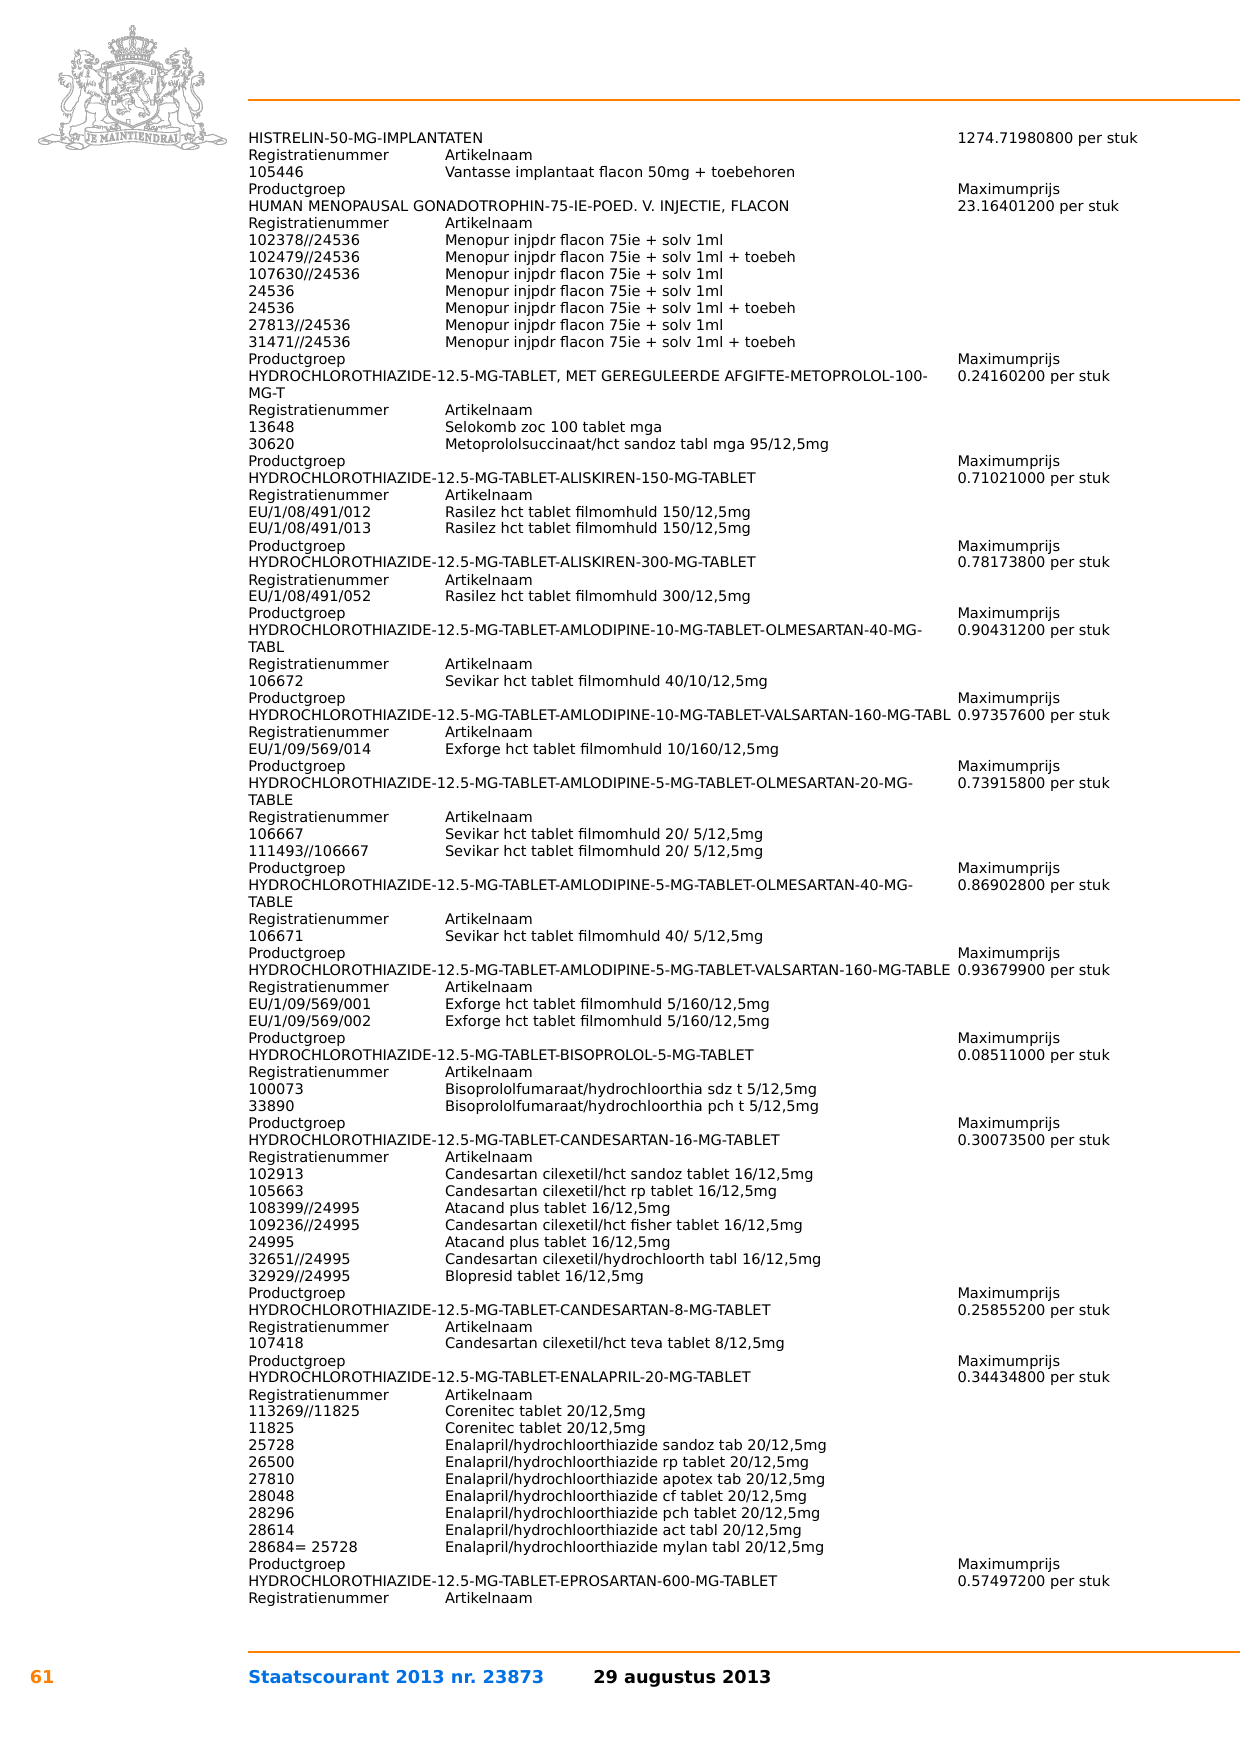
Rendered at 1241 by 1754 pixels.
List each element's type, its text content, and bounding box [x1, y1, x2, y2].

table_cell [951, 673, 1163, 690]
table_cell 32929//24995 [248, 1268, 439, 1284]
table_cell Atacand plus tablet 16/12,5mg [439, 1234, 951, 1251]
table_cell Artikelnaam [439, 571, 951, 588]
table_cell [951, 232, 1163, 249]
table_cell [439, 453, 951, 469]
table_cell [951, 1539, 1163, 1556]
table_cell [951, 147, 1163, 164]
table_cell Registratienummer [248, 809, 439, 826]
table_cell [439, 181, 951, 198]
table_cell 26500 [248, 1454, 439, 1471]
table_cell 106671 [248, 928, 439, 945]
table_cell [439, 1556, 951, 1573]
table_cell [951, 1437, 1163, 1454]
table_cell Productgroep [248, 351, 439, 368]
table_cell Maximumprijs [951, 1556, 1163, 1573]
table_cell Enalapril/hydrochloorthiazide apotex tab 20/12,5mg [439, 1471, 951, 1488]
table_cell Registratienummer [248, 1386, 439, 1403]
table_cell 111493//106667 [248, 843, 439, 860]
table_cell 24536 [248, 283, 439, 300]
table_cell 33890 [248, 1098, 439, 1115]
table_cell [951, 1590, 1163, 1607]
table_cell Productgroep [248, 1115, 439, 1132]
table_cell Artikelnaam [439, 1590, 951, 1607]
table_cell Registratienummer [248, 979, 439, 996]
table_cell Registratienummer [248, 911, 439, 928]
table_cell 0.97357600 per stuk [951, 707, 1163, 724]
table_cell 0.71021000 per stuk [951, 470, 1163, 486]
table_cell HYDROCHLOROTHIAZIDE-12.5-MG-TABLET-BISOPROLOL-5-MG-TABLET [248, 1047, 951, 1064]
table_cell [439, 1115, 951, 1132]
table_cell [951, 979, 1163, 996]
table_cell Enalapril/hydrochloorthiazide mylan tabl 20/12,5mg [439, 1539, 951, 1556]
table_cell Exforge hct tablet filmomhuld 5/160/12,5mg [439, 996, 951, 1013]
table_cell Registratienummer [248, 1590, 439, 1607]
table_cell 11825 [248, 1420, 439, 1437]
table_cell 108399//24995 [248, 1200, 439, 1217]
table_cell Artikelnaam [439, 911, 951, 928]
table_cell [951, 266, 1163, 283]
table_cell Enalapril/hydrochloorthiazide rp tablet 20/12,5mg [439, 1454, 951, 1471]
table_cell Maximumprijs [951, 1285, 1163, 1301]
table_cell Artikelnaam [439, 724, 951, 741]
table_cell [951, 571, 1163, 588]
table_cell Artikelnaam [439, 1319, 951, 1335]
picture [38, 25, 227, 150]
table_cell Candesartan cilexetil/hct sandoz tablet 16/12,5mg [439, 1166, 951, 1183]
table_cell 1274.71980800 per stuk [951, 130, 1163, 147]
table_cell Artikelnaam [439, 402, 951, 418]
table_cell Rasilez hct tablet filmomhuld 150/12,5mg [439, 504, 951, 520]
table_cell 30620 [248, 436, 439, 452]
table_cell 28296 [248, 1505, 439, 1522]
table_cell [439, 860, 951, 877]
table_cell Registratienummer [248, 724, 439, 741]
table_cell Registratienummer [248, 486, 439, 503]
table_cell 107630//24536 [248, 266, 439, 283]
table_cell 0.24160200 per stuk [951, 368, 1163, 402]
table_cell Artikelnaam [439, 979, 951, 996]
table_cell Productgroep [248, 1285, 439, 1301]
table_cell 107418 [248, 1335, 439, 1352]
table_cell 24995 [248, 1234, 439, 1251]
table_cell 27810 [248, 1471, 439, 1488]
table_cell [951, 588, 1163, 605]
table_cell Maximumprijs [951, 1030, 1163, 1047]
table_cell HUMAN MENOPAUSAL GONADOTROPHIN-75-IE-POED. V. INJECTIE, FLACON [248, 198, 951, 215]
table_cell Artikelnaam [439, 809, 951, 826]
table_cell [439, 351, 951, 368]
table_cell Maximumprijs [951, 860, 1163, 877]
table_cell Registratienummer [248, 1149, 439, 1166]
table_cell Productgroep [248, 758, 439, 775]
table_cell [951, 1319, 1163, 1335]
table_cell HYDROCHLOROTHIAZIDE-12.5-MG-TABLET, MET GEREGULEERDE AFGIFTE-METOPROLOL-100-MG-T [248, 368, 951, 402]
table_cell 25728 [248, 1437, 439, 1454]
table_cell 28614 [248, 1522, 439, 1539]
table_cell 105446 [248, 164, 439, 181]
table_cell [951, 1335, 1163, 1352]
table_cell Artikelnaam [439, 1386, 951, 1403]
table_cell [951, 1420, 1163, 1437]
table_cell [439, 1285, 951, 1301]
table_cell Registratienummer [248, 147, 439, 164]
table_cell [951, 1268, 1163, 1284]
table_cell Productgroep [248, 1030, 439, 1047]
table_cell HYDROCHLOROTHIAZIDE-12.5-MG-TABLET-AMLODIPINE-10-MG-TABLET-VALSARTAN-160-MG-TABL [248, 707, 951, 724]
table_cell Maximumprijs [951, 538, 1163, 554]
table_cell 28048 [248, 1488, 439, 1505]
table_cell 24536 [248, 300, 439, 317]
table_cell Metoprololsuccinaat/hct sandoz tabl mga 95/12,5mg [439, 436, 951, 452]
table_cell 102913 [248, 1166, 439, 1183]
table_cell Maximumprijs [951, 945, 1163, 962]
table_cell 0.73915800 per stuk [951, 775, 1163, 809]
table_cell 0.57497200 per stuk [951, 1573, 1163, 1590]
table_cell [951, 1234, 1163, 1251]
table_cell EU/1/08/491/012 [248, 504, 439, 520]
table_cell HYDROCHLOROTHIAZIDE-12.5-MG-TABLET-CANDESARTAN-8-MG-TABLET [248, 1301, 951, 1318]
table_cell Candesartan cilexetil/hydrochloorth tabl 16/12,5mg [439, 1251, 951, 1267]
table_cell Menopur injpdr flacon 75ie + solv 1ml + toebeh [439, 334, 951, 351]
table_cell Corenitec tablet 20/12,5mg [439, 1403, 951, 1420]
table_cell Candesartan cilexetil/hct teva tablet 8/12,5mg [439, 1335, 951, 1352]
table_cell 113269//11825 [248, 1403, 439, 1420]
table_cell [951, 996, 1163, 1013]
table_cell [951, 928, 1163, 945]
table_cell 0.86902800 per stuk [951, 877, 1163, 911]
table_cell [439, 1353, 951, 1369]
table_cell [951, 215, 1163, 232]
table_cell [951, 1081, 1163, 1098]
table_cell EU/1/09/569/001 [248, 996, 439, 1013]
table_cell Sevikar hct tablet filmomhuld 40/ 5/12,5mg [439, 928, 951, 945]
table_cell Artikelnaam [439, 1064, 951, 1081]
table_cell 13648 [248, 419, 439, 436]
table_cell 28684= 25728 [248, 1539, 439, 1556]
table_cell [439, 758, 951, 775]
table_cell Productgroep [248, 453, 439, 469]
table_cell HYDROCHLOROTHIAZIDE-12.5-MG-TABLET-CANDESARTAN-16-MG-TABLET [248, 1132, 951, 1149]
table_cell [951, 1505, 1163, 1522]
table_cell Rasilez hct tablet filmomhuld 150/12,5mg [439, 520, 951, 537]
table_cell Sevikar hct tablet filmomhuld 20/ 5/12,5mg [439, 826, 951, 843]
table_cell [951, 911, 1163, 928]
table_cell Enalapril/hydrochloorthiazide cf tablet 20/12,5mg [439, 1488, 951, 1505]
table_cell [951, 809, 1163, 826]
table_cell [951, 164, 1163, 181]
table_cell Candesartan cilexetil/hct fisher tablet 16/12,5mg [439, 1217, 951, 1233]
table_cell Registratienummer [248, 402, 439, 418]
table_cell Enalapril/hydrochloorthiazide sandoz tab 20/12,5mg [439, 1437, 951, 1454]
table_cell HYDROCHLOROTHIAZIDE-12.5-MG-TABLET-AMLODIPINE-5-MG-TABLET-VALSARTAN-160-MG-TABLE [248, 962, 951, 979]
table_cell Sevikar hct tablet filmomhuld 40/10/12,5mg [439, 673, 951, 690]
table_cell Menopur injpdr flacon 75ie + solv 1ml + toebeh [439, 300, 951, 317]
table_cell HYDROCHLOROTHIAZIDE-12.5-MG-TABLET-EPROSARTAN-600-MG-TABLET [248, 1573, 951, 1590]
table_cell Registratienummer [248, 215, 439, 232]
table_cell 0.08511000 per stuk [951, 1047, 1163, 1064]
table_cell 27813//24536 [248, 317, 439, 334]
table_cell Menopur injpdr flacon 75ie + solv 1ml [439, 317, 951, 334]
table_cell Enalapril/hydrochloorthiazide act tabl 20/12,5mg [439, 1522, 951, 1539]
table_cell [951, 249, 1163, 266]
table_cell Rasilez hct tablet filmomhuld 300/12,5mg [439, 588, 951, 605]
table_cell HYDROCHLOROTHIAZIDE-12.5-MG-TABLET-AMLODIPINE-5-MG-TABLET-OLMESARTAN-20-MG-TABLE [248, 775, 951, 809]
table_cell Menopur injpdr flacon 75ie + solv 1ml [439, 266, 951, 283]
table_cell 100073 [248, 1081, 439, 1098]
table_cell [951, 1183, 1163, 1199]
table_cell [951, 1217, 1163, 1233]
table_cell Maximumprijs [951, 453, 1163, 469]
table_cell Candesartan cilexetil/hct rp tablet 16/12,5mg [439, 1183, 951, 1199]
table_cell Productgroep [248, 1556, 439, 1573]
table_cell Productgroep [248, 690, 439, 707]
table_cell 106667 [248, 826, 439, 843]
table_cell [951, 1386, 1163, 1403]
table_cell Registratienummer [248, 1064, 439, 1081]
table_cell [439, 945, 951, 962]
table_cell 0.78173800 per stuk [951, 554, 1163, 571]
table_cell Productgroep [248, 945, 439, 962]
table_cell [439, 605, 951, 622]
table_cell Vantasse implantaat flacon 50mg + toebehoren [439, 164, 951, 181]
table_cell HYDROCHLOROTHIAZIDE-12.5-MG-TABLET-ENALAPRIL-20-MG-TABLET [248, 1369, 951, 1386]
table_cell [951, 843, 1163, 860]
table_cell EU/1/09/569/002 [248, 1013, 439, 1030]
table_cell 102479//24536 [248, 249, 439, 266]
table_cell [951, 402, 1163, 418]
table_cell [951, 1200, 1163, 1217]
table_cell [951, 334, 1163, 351]
table_cell [439, 690, 951, 707]
table_cell [951, 1149, 1163, 1166]
table_cell Productgroep [248, 181, 439, 198]
table_cell Maximumprijs [951, 181, 1163, 198]
table_cell [951, 826, 1163, 843]
table_cell Maximumprijs [951, 758, 1163, 775]
table_cell [951, 1403, 1163, 1420]
table_cell 0.34434800 per stuk [951, 1369, 1163, 1386]
table_cell Selokomb zoc 100 tablet mga [439, 419, 951, 436]
table_cell Maximumprijs [951, 1353, 1163, 1369]
table_cell Bisoprololfumaraat/hydrochloorthia pch t 5/12,5mg [439, 1098, 951, 1115]
table_cell Bisoprololfumaraat/hydrochloorthia sdz t 5/12,5mg [439, 1081, 951, 1098]
table_cell HISTRELIN-50-MG-IMPLANTATEN [248, 130, 951, 147]
table_cell [951, 1251, 1163, 1267]
table_cell 31471//24536 [248, 334, 439, 351]
table_cell [951, 520, 1163, 537]
table_cell EU/1/08/491/052 [248, 588, 439, 605]
table_cell [951, 724, 1163, 741]
table_cell Artikelnaam [439, 147, 951, 164]
table_cell Maximumprijs [951, 605, 1163, 622]
table_cell Exforge hct tablet filmomhuld 5/160/12,5mg [439, 1013, 951, 1030]
table_cell [951, 741, 1163, 758]
table_cell [951, 486, 1163, 503]
table_cell 0.30073500 per stuk [951, 1132, 1163, 1149]
table_cell 0.25855200 per stuk [951, 1301, 1163, 1318]
table_cell Maximumprijs [951, 351, 1163, 368]
table_cell Registratienummer [248, 656, 439, 673]
table_cell [439, 1030, 951, 1047]
table_cell [951, 1488, 1163, 1505]
table_cell Maximumprijs [951, 690, 1163, 707]
table_cell 0.90431200 per stuk [951, 622, 1163, 656]
table_cell Atacand plus tablet 16/12,5mg [439, 1200, 951, 1217]
table_cell 106672 [248, 673, 439, 690]
table_cell [951, 419, 1163, 436]
table_cell HYDROCHLOROTHIAZIDE-12.5-MG-TABLET-ALISKIREN-300-MG-TABLET [248, 554, 951, 571]
table_cell Productgroep [248, 538, 439, 554]
table_cell Artikelnaam [439, 215, 951, 232]
table_cell Enalapril/hydrochloorthiazide pch tablet 20/12,5mg [439, 1505, 951, 1522]
table_cell Exforge hct tablet filmomhuld 10/160/12,5mg [439, 741, 951, 758]
table_cell [439, 538, 951, 554]
table_cell 0.93679900 per stuk [951, 962, 1163, 979]
table_cell 23.16401200 per stuk [951, 198, 1163, 215]
table_cell [951, 300, 1163, 317]
table_cell [951, 1064, 1163, 1081]
table_cell [951, 317, 1163, 334]
table_cell [951, 436, 1163, 452]
table_cell Corenitec tablet 20/12,5mg [439, 1420, 951, 1437]
table_cell 102378//24536 [248, 232, 439, 249]
table_cell HYDROCHLOROTHIAZIDE-12.5-MG-TABLET-AMLODIPINE-5-MG-TABLET-OLMESARTAN-40-MG-TABLE [248, 877, 951, 911]
table_cell Productgroep [248, 605, 439, 622]
table_cell 105663 [248, 1183, 439, 1199]
table_cell Artikelnaam [439, 656, 951, 673]
table_cell [951, 504, 1163, 520]
table_cell EU/1/09/569/014 [248, 741, 439, 758]
table_cell [951, 656, 1163, 673]
table_cell Productgroep [248, 1353, 439, 1369]
table_cell Sevikar hct tablet filmomhuld 20/ 5/12,5mg [439, 843, 951, 860]
table_cell [951, 283, 1163, 300]
table_cell Artikelnaam [439, 486, 951, 503]
table_cell 32651//24995 [248, 1251, 439, 1267]
table_cell Productgroep [248, 860, 439, 877]
table_cell Registratienummer [248, 1319, 439, 1335]
table_cell 109236//24995 [248, 1217, 439, 1233]
table_cell [951, 1013, 1163, 1030]
table_cell [951, 1098, 1163, 1115]
table_cell [951, 1166, 1163, 1183]
table_cell Blopresid tablet 16/12,5mg [439, 1268, 951, 1284]
table_cell [951, 1522, 1163, 1539]
table_cell Registratienummer [248, 571, 439, 588]
table_cell Menopur injpdr flacon 75ie + solv 1ml + toebeh [439, 249, 951, 266]
table_cell HYDROCHLOROTHIAZIDE-12.5-MG-TABLET-AMLODIPINE-10-MG-TABLET-OLMESARTAN-40-MG-TABL [248, 622, 951, 656]
table_cell Artikelnaam [439, 1149, 951, 1166]
table_cell [951, 1454, 1163, 1471]
table_cell Menopur injpdr flacon 75ie + solv 1ml [439, 283, 951, 300]
table_cell HYDROCHLOROTHIAZIDE-12.5-MG-TABLET-ALISKIREN-150-MG-TABLET [248, 470, 951, 486]
table_cell EU/1/08/491/013 [248, 520, 439, 537]
table_cell Maximumprijs [951, 1115, 1163, 1132]
table_cell Menopur injpdr flacon 75ie + solv 1ml [439, 232, 951, 249]
table_cell [951, 1471, 1163, 1488]
